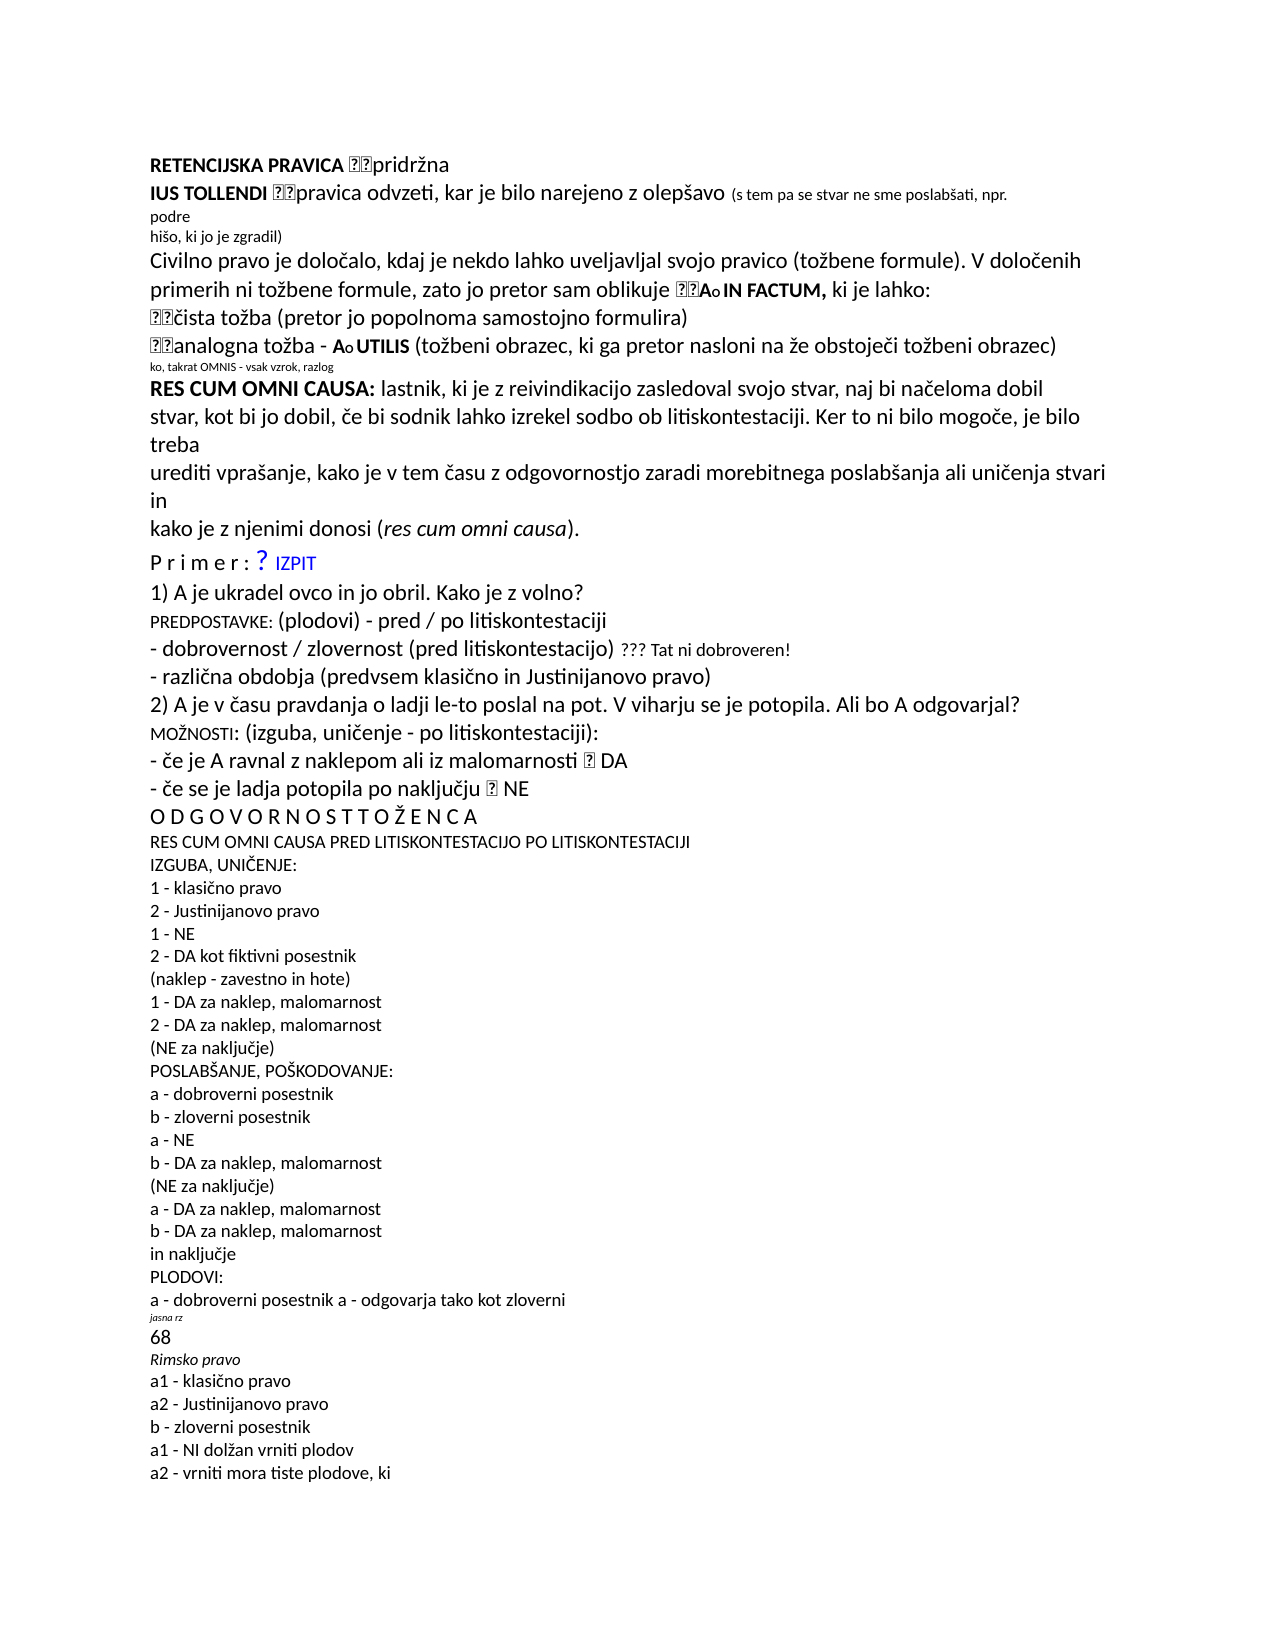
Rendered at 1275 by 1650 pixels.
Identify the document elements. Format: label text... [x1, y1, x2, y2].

text kako je z njenimi donosi (res cum omni causa). [150, 514, 1125, 542]
text - različna obdobja (predvsem klasično in Justinijanovo pravo) [150, 662, 1125, 690]
text IUS TOLLENDI pravica odvzeti, kar je bilo narejeno z olepšavo (s tem pa se stvar ne sme poslabšati, npr. [150, 178, 1125, 206]
text - dobrovernost / zlovernost (pred litiskontestacijo) ??? Tat ni dobroveren! [150, 634, 1125, 662]
text Rimsko pravo [150, 1349, 1125, 1370]
text PLODOVI: [150, 1265, 1125, 1288]
text hišo, ki jo je zgradil) [150, 226, 1125, 247]
text a2 - Justinijanovo pravo [150, 1393, 1125, 1416]
text 2 - DA za naklep, malomarnost [150, 1013, 1125, 1036]
text čista tožba (pretor jo popolnoma samostojno formulira) [150, 303, 1125, 331]
text (naklep - zavestno in hote) [150, 967, 1125, 990]
text 1) A je ukradel ovco in jo obril. Kako je z volno? [150, 578, 1125, 606]
text b - zloverni posestnik [150, 1416, 1125, 1438]
text (NE za naključje) [150, 1036, 1125, 1059]
text RES CUM OMNI CAUSA PRED LITISKONTESTACIJO PO LITISKONTESTACIJI [150, 830, 1125, 853]
text a1 - klasično pravo [150, 1370, 1125, 1393]
text 68 [150, 1324, 1125, 1349]
text a - DA za naklep, malomarnost [150, 1197, 1125, 1219]
text 2 - DA kot fiktivni posestnik [150, 944, 1125, 967]
text in naključje [150, 1242, 1125, 1265]
text 1 - NE [150, 922, 1125, 944]
text Civilno pravo je določalo, kdaj je nekdo lahko uveljavljal svojo pravico (tožbene formule). V določenih [150, 247, 1125, 275]
text b - DA za naklep, malomarnost [150, 1151, 1125, 1174]
text stvar, kot bi jo dobil, če bi sodnik lahko izrekel sodbo ob litiskontestaciji. Ker to ni bilo mogoče, je bilo treba [150, 402, 1125, 458]
text 1 - DA za naklep, malomarnost [150, 990, 1125, 1013]
text a - dobroverni posestnik [150, 1082, 1125, 1105]
text RETENCIJSKA PRAVICA pridržna [150, 150, 1125, 178]
text P r i m e r : ? IZPIT [150, 542, 1125, 578]
text - če se je ladja potopila po naključju  NE [150, 774, 1125, 802]
text PREDPOSTAVKE: (plodovi) - pred / po litiskontestaciji [150, 606, 1125, 634]
text - če je A ravnal z naklepom ali iz malomarnosti  DA [150, 746, 1125, 774]
text 2) A je v času pravdanja o ladji le-to poslal na pot. V viharju se je potopila. Ali bo A odgovarjal? [150, 690, 1125, 718]
text primerih ni tožbene formule, zato jo pretor sam oblikuje AO IN FACTUM, ki je lahko: [150, 275, 1125, 303]
text O D G O V O R N O S T T O Ž E N C A [150, 802, 1125, 830]
text IZGUBA, UNIČENJE: [150, 853, 1125, 876]
text RES CUM OMNI CAUSA: lastnik, ki je z reivindikacijo zasledoval svojo stvar, naj bi načeloma dobil [150, 374, 1125, 402]
text (NE za naključje) [150, 1174, 1125, 1197]
text a - NE [150, 1128, 1125, 1151]
text a1 - NI dolžan vrniti plodov [150, 1438, 1125, 1461]
text 1 - klasično pravo [150, 876, 1125, 899]
text a - dobroverni posestnik a - odgovarja tako kot zloverni [150, 1288, 1125, 1311]
text urediti vprašanje, kako je v tem času z odgovornostjo zaradi morebitnega poslabšanja ali uničenja stvari in [150, 458, 1125, 514]
text a2 - vrniti mora tiste plodove, ki [150, 1461, 1125, 1484]
text b - DA za naklep, malomarnost [150, 1219, 1125, 1242]
text analogna tožba - AO UTILIS (tožbeni obrazec, ki ga pretor nasloni na že obstoječi tožbeni obrazec) [150, 331, 1125, 359]
text 2 - Justinijanovo pravo [150, 899, 1125, 922]
text POSLABŠANJE, POŠKODOVANJE: [150, 1059, 1125, 1082]
text podre [150, 206, 1125, 226]
text b - zloverni posestnik [150, 1105, 1125, 1128]
text MOŽNOSTI: (izguba, uničenje - po litiskontestaciji): [150, 718, 1125, 746]
text jasna rz [150, 1311, 1125, 1324]
text ko, takrat OMNIS - vsak vzrok, razlog [150, 359, 1125, 374]
